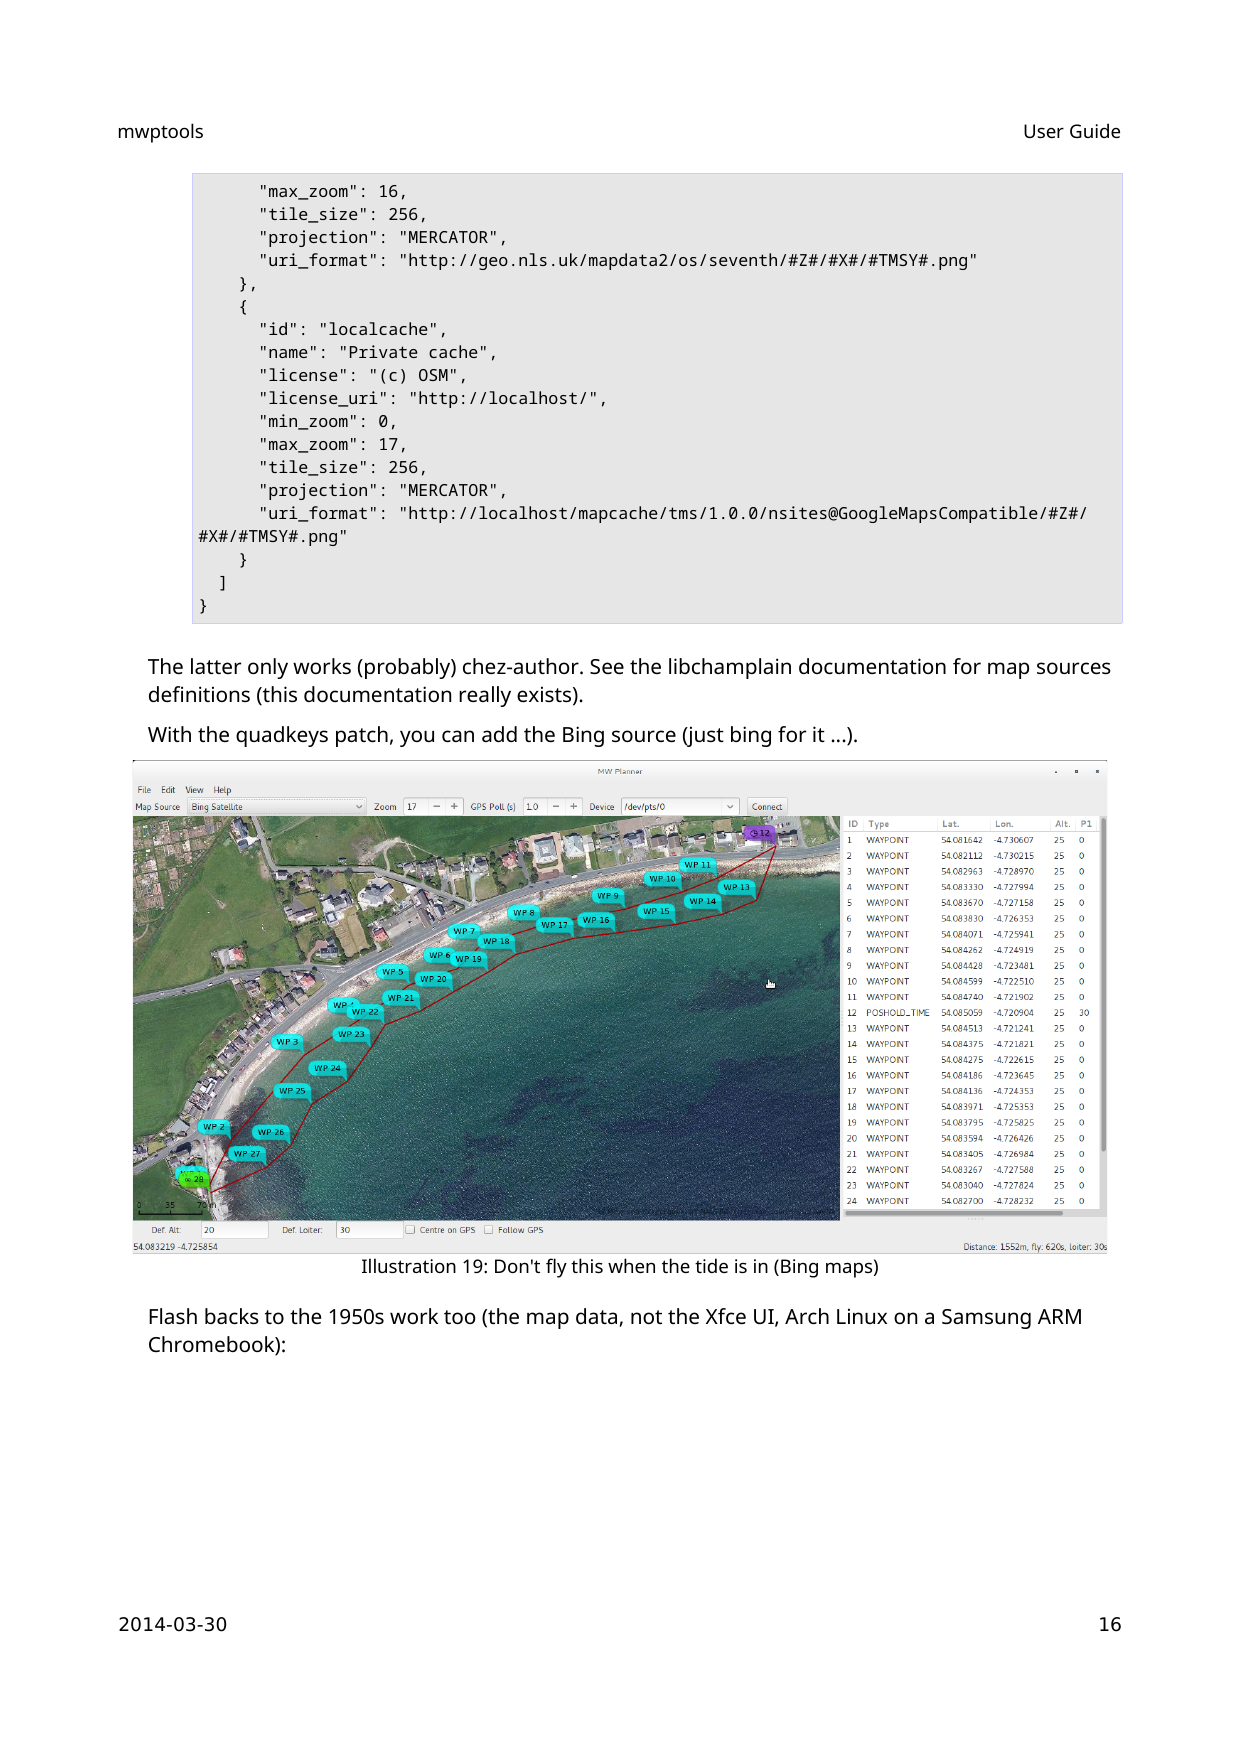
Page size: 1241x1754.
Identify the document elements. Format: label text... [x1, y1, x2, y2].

text { [193, 288, 1122, 311]
text "max_zoom": 17, [193, 426, 1122, 449]
text "license": "(c) OSM", [193, 357, 1122, 380]
text Flash backs to the 1950s work too (the map data, not the Xfce UI, Arch Linux on a Samsung ARM Chromebook): [148, 1302, 1122, 1358]
text } [193, 541, 1122, 564]
text The latter only works (probably) chez-author. See the libchamplain documentation for map sources definitions (this documentation really exists). [148, 652, 1122, 708]
text "id": "localcache", [193, 311, 1122, 334]
text "name": "Private cache", [193, 334, 1122, 357]
text With the quadkeys patch, you can add the Bing source (just bing for it ...). [148, 720, 1122, 749]
text "max_zoom": 16, [193, 174, 1122, 196]
text "projection": "MERCATOR", [193, 219, 1122, 242]
text "license_uri": "http://localhost/", [193, 380, 1122, 403]
text "uri_format": "http://localhost/mapcache/tms/1.0.0/nsites@GoogleMapsCompatible/#Z#/#X#/#TMSY#.png" [193, 495, 1122, 541]
text "projection": "MERCATOR", [193, 472, 1122, 495]
text ] [193, 564, 1122, 587]
text }, [193, 265, 1122, 288]
text "tile_size": 256, [193, 449, 1122, 472]
text "min_zoom": 0, [193, 403, 1122, 426]
text "tile_size": 256, [193, 196, 1122, 219]
text } [193, 587, 1122, 623]
text "uri_format": "http://geo.nls.uk/mapdata2/os/seventh/#Z#/#X#/#TMSY#.png" [193, 242, 1122, 265]
picture [132, 760, 1108, 1254]
text Illustration 19: Don't fly this when the tide is in (Bing maps) [133, 1254, 1107, 1279]
